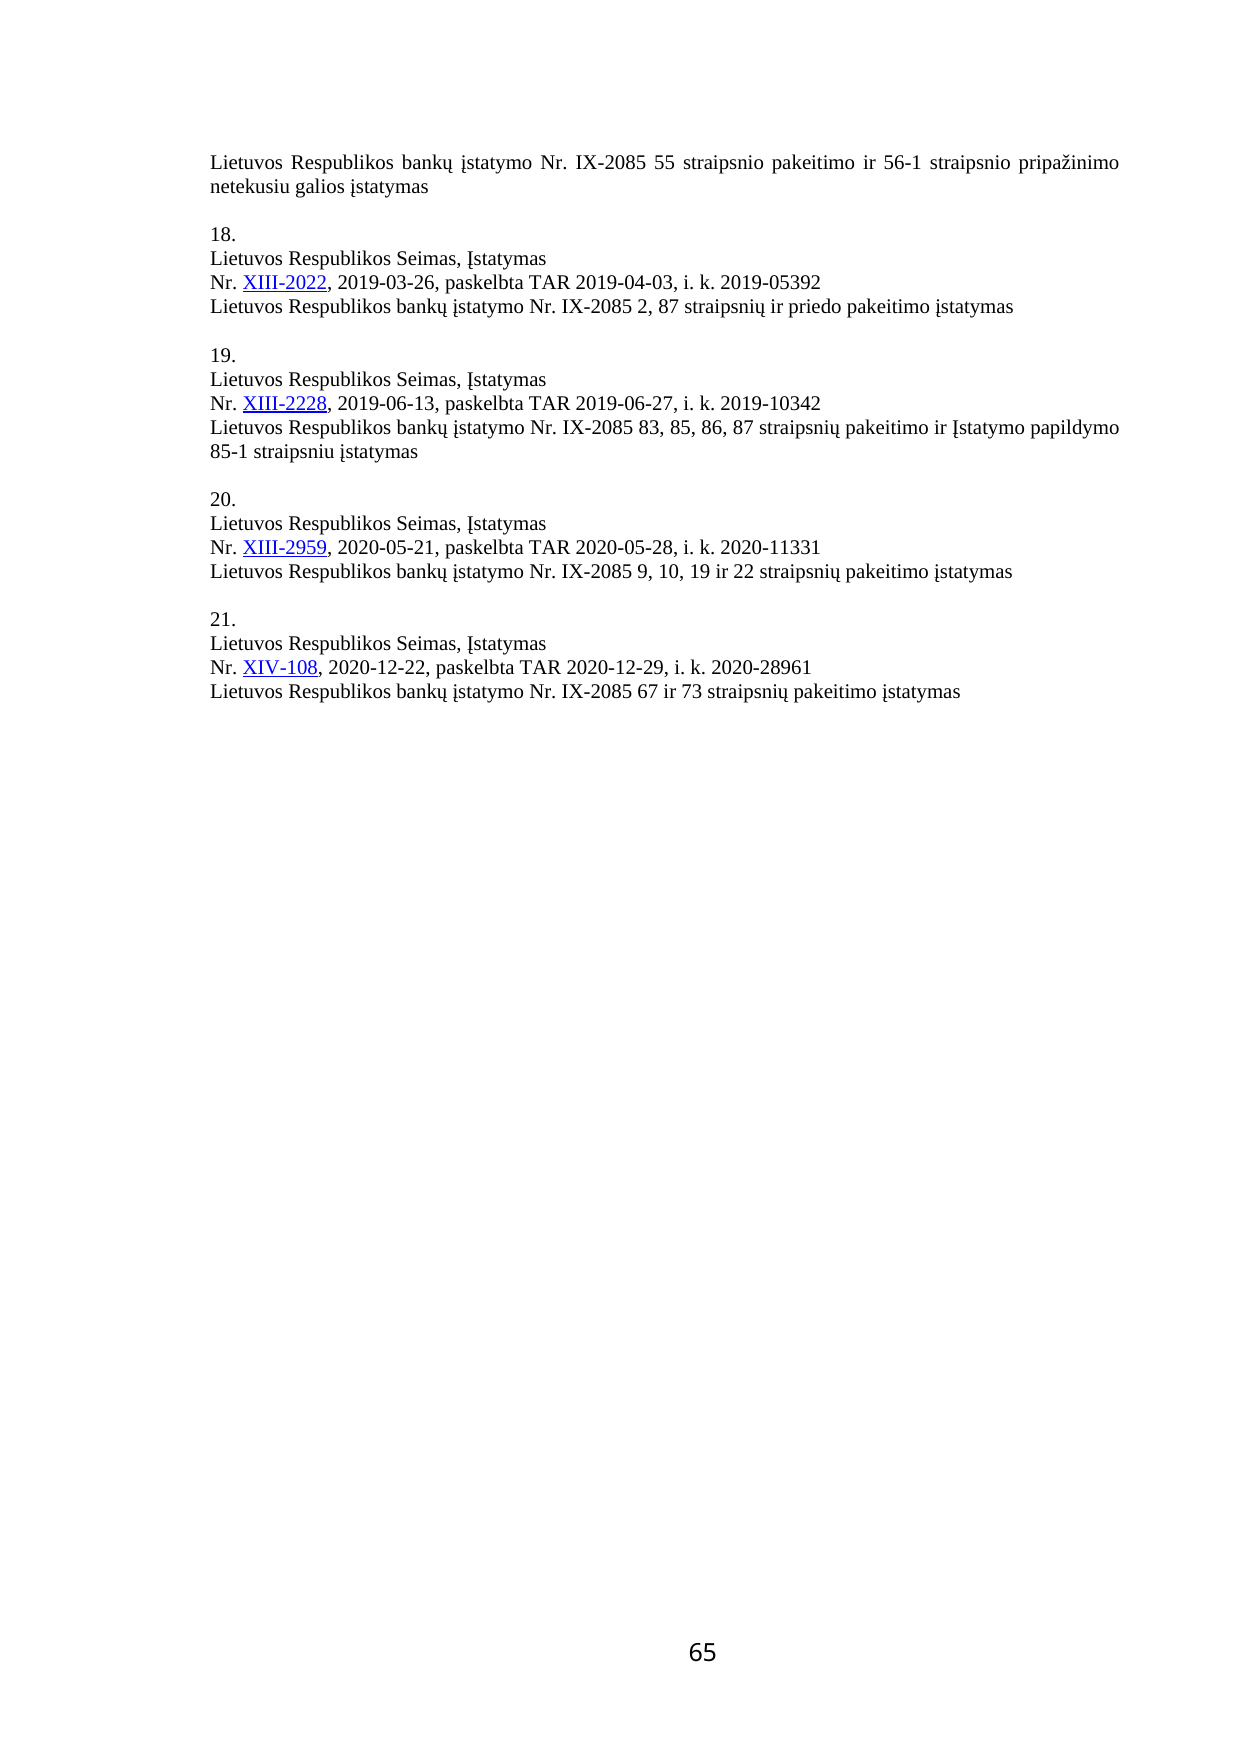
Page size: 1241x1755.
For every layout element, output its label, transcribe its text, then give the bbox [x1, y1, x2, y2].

text Nr. XIII-2022, 2019-03-26, paskelbta TAR 2019-04-03, i. k. 2019-05392 [210, 270, 1120, 294]
text Lietuvos Respublikos Seimas, Įstatymas [210, 511, 1120, 535]
text Lietuvos Respublikos bankų įstatymo Nr. IX-2085 67 ir 73 straipsnių pakeitimo įstatymas [210, 679, 1120, 703]
text 20. [210, 487, 1120, 511]
text Nr. XIII-2959, 2020-05-21, paskelbta TAR 2020-05-28, i. k. 2020-11331 [210, 535, 1120, 559]
text Lietuvos Respublikos Seimas, Įstatymas [210, 631, 1120, 655]
text Lietuvos Respublikos bankų įstatymo Nr. IX-2085 55 straipsnio pakeitimo ir 56-1 straipsnio pripažinimo netekusiu galios įstatymas [210, 150, 1120, 198]
text 19. [210, 342, 1120, 367]
text 18. [210, 222, 1120, 246]
text Nr. XIII-2228, 2019-06-13, paskelbta TAR 2019-06-27, i. k. 2019-10342 [210, 391, 1120, 415]
text Lietuvos Respublikos bankų įstatymo Nr. IX-2085 2, 87 straipsnių ir priedo pakeitimo įstatymas [210, 294, 1120, 318]
text Lietuvos Respublikos Seimas, Įstatymas [210, 367, 1120, 391]
text Lietuvos Respublikos bankų įstatymo Nr. IX-2085 9, 10, 19 ir 22 straipsnių pakeitimo įstatymas [210, 559, 1120, 583]
text 21. [210, 607, 1120, 631]
text Nr. XIV-108, 2020-12-22, paskelbta TAR 2020-12-29, i. k. 2020-28961 [210, 655, 1120, 679]
text Lietuvos Respublikos bankų įstatymo Nr. IX-2085 83, 85, 86, 87 straipsnių pakeitimo ir Įstatymo papildymo 85-1 straipsniu įstatymas [210, 415, 1120, 463]
text Lietuvos Respublikos Seimas, Įstatymas [210, 246, 1120, 270]
